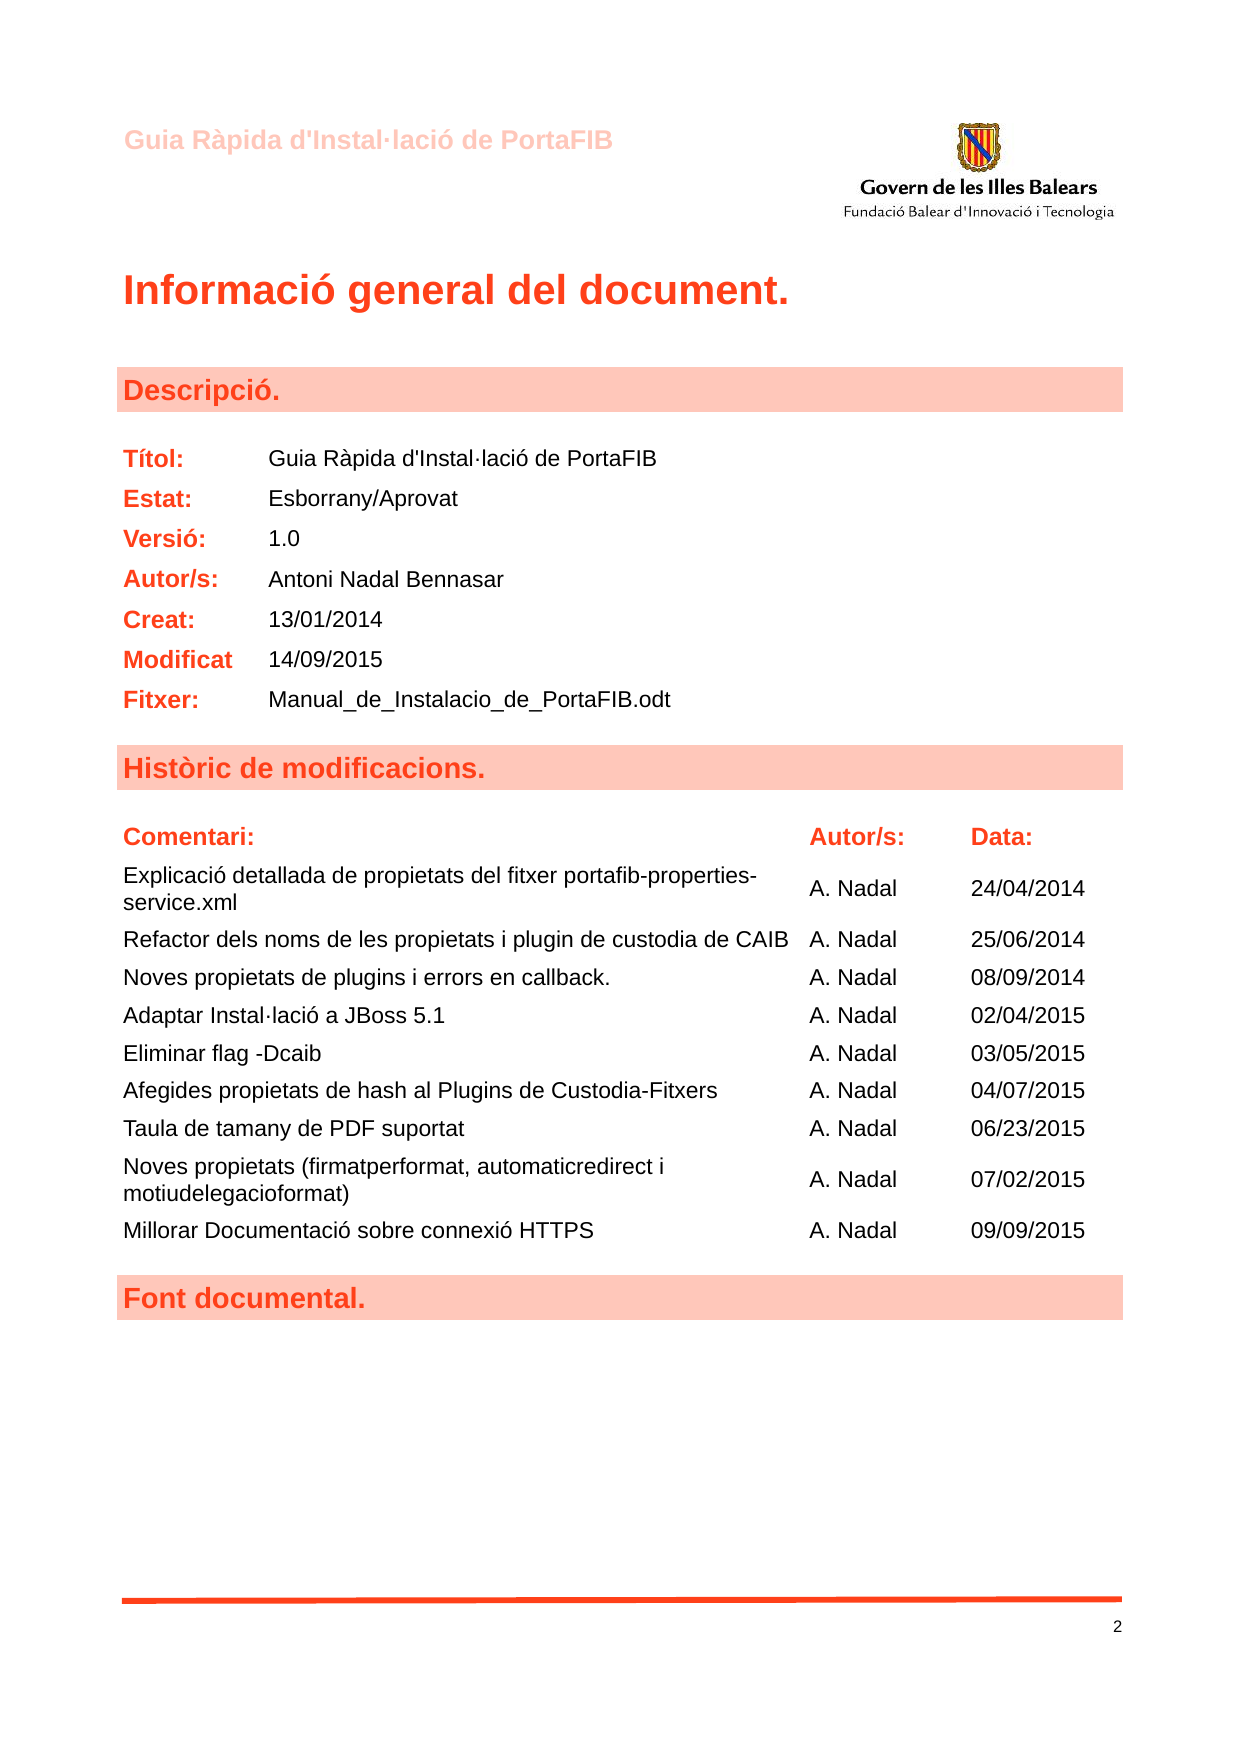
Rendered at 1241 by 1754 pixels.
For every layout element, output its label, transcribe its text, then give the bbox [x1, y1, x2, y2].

table_header Informació general del document. [117, 260, 1123, 367]
table_cell [117, 1320, 1123, 1346]
table_cell A. Nadal [803, 856, 965, 921]
table_cell [117, 790, 1123, 816]
table_cell Creat: [117, 599, 262, 639]
table_cell Descripció. [117, 367, 1123, 412]
table_cell A. Nadal [803, 1110, 965, 1147]
table_cell Eliminar flag -Dcaib [117, 1034, 803, 1072]
table_cell Comentari: [117, 816, 803, 856]
table_cell Històric de modificacions. [117, 745, 1123, 790]
table_cell 05/03/2015 [965, 1034, 1123, 1072]
table_cell A. Nadal [803, 1148, 965, 1212]
table_cell Refactor dels noms de les propietats i plugin de custodia de CAIB [117, 921, 803, 958]
picture [840, 123, 1117, 220]
table_cell Taula de tamany de PDF suportat [117, 1110, 803, 1147]
table_cell Antoni Nadal Bennasar [262, 559, 1123, 599]
table_cell A. Nadal [803, 996, 965, 1034]
table_cell 04/02/2015 [965, 996, 1123, 1034]
table_cell 09/09/2015 [965, 1212, 1123, 1249]
table_cell Millorar Documentació sobre connexió HTTPS [117, 1212, 803, 1249]
table_cell Autor/s: [803, 816, 965, 856]
table_cell A. Nadal [803, 958, 965, 996]
table_cell Noves propietats de plugins i errors en callback. [117, 958, 803, 996]
table_cell Explicació detallada de propietats del fitxer portafib-properties-service.xml [117, 856, 803, 921]
table_cell A. Nadal [803, 1212, 965, 1249]
table_cell Guia Ràpida d'Instal·lació de PortaFIB [262, 438, 1123, 478]
table_cell Font documental. [117, 1275, 1123, 1320]
table_cell 23/06/2015 [965, 1110, 1123, 1147]
table_cell Estat: [117, 478, 262, 518]
table_cell Data: [965, 816, 1123, 856]
table_cell Modificat [117, 639, 262, 679]
table_cell [117, 1384, 1123, 1422]
table_cell 24/04/2014 [965, 856, 1123, 921]
table_cell 07/04/2015 [965, 1072, 1123, 1109]
table_cell Noves propietats (firmatperformat, automaticredirect i motiudelegacioformat) [117, 1148, 803, 1212]
table_cell [117, 720, 1123, 745]
table_cell Adaptar Instal·lació a JBoss 5.1 [117, 996, 803, 1034]
table_cell [117, 1346, 1123, 1384]
table_cell 14/09/2015 [262, 639, 1123, 679]
table_cell 08/09/2014 [965, 958, 1123, 996]
table_cell A. Nadal [803, 1034, 965, 1072]
table_cell Autor/s: [117, 559, 262, 599]
table_cell 02/07/2015 [965, 1148, 1123, 1212]
table_cell 1.0 [262, 519, 1123, 559]
table_cell Afegides propietats de hash al Plugins de Custodia-Fitxers [117, 1072, 803, 1109]
table_cell Esborrany/Aprovat [262, 478, 1123, 518]
table_cell Manual_de_Instalacio_de_PortaFIB.odt [262, 679, 1123, 719]
table_cell [117, 412, 1123, 438]
table_cell 25/06/2014 [965, 921, 1123, 958]
table_cell [117, 1249, 1123, 1275]
table_cell Títol: [117, 438, 262, 478]
table_cell Fitxer: [117, 679, 262, 719]
table_cell A. Nadal [803, 1072, 965, 1109]
table_cell A. Nadal [803, 921, 965, 958]
table_cell 13/01/2014 [262, 599, 1123, 639]
table_cell Versió: [117, 519, 262, 559]
